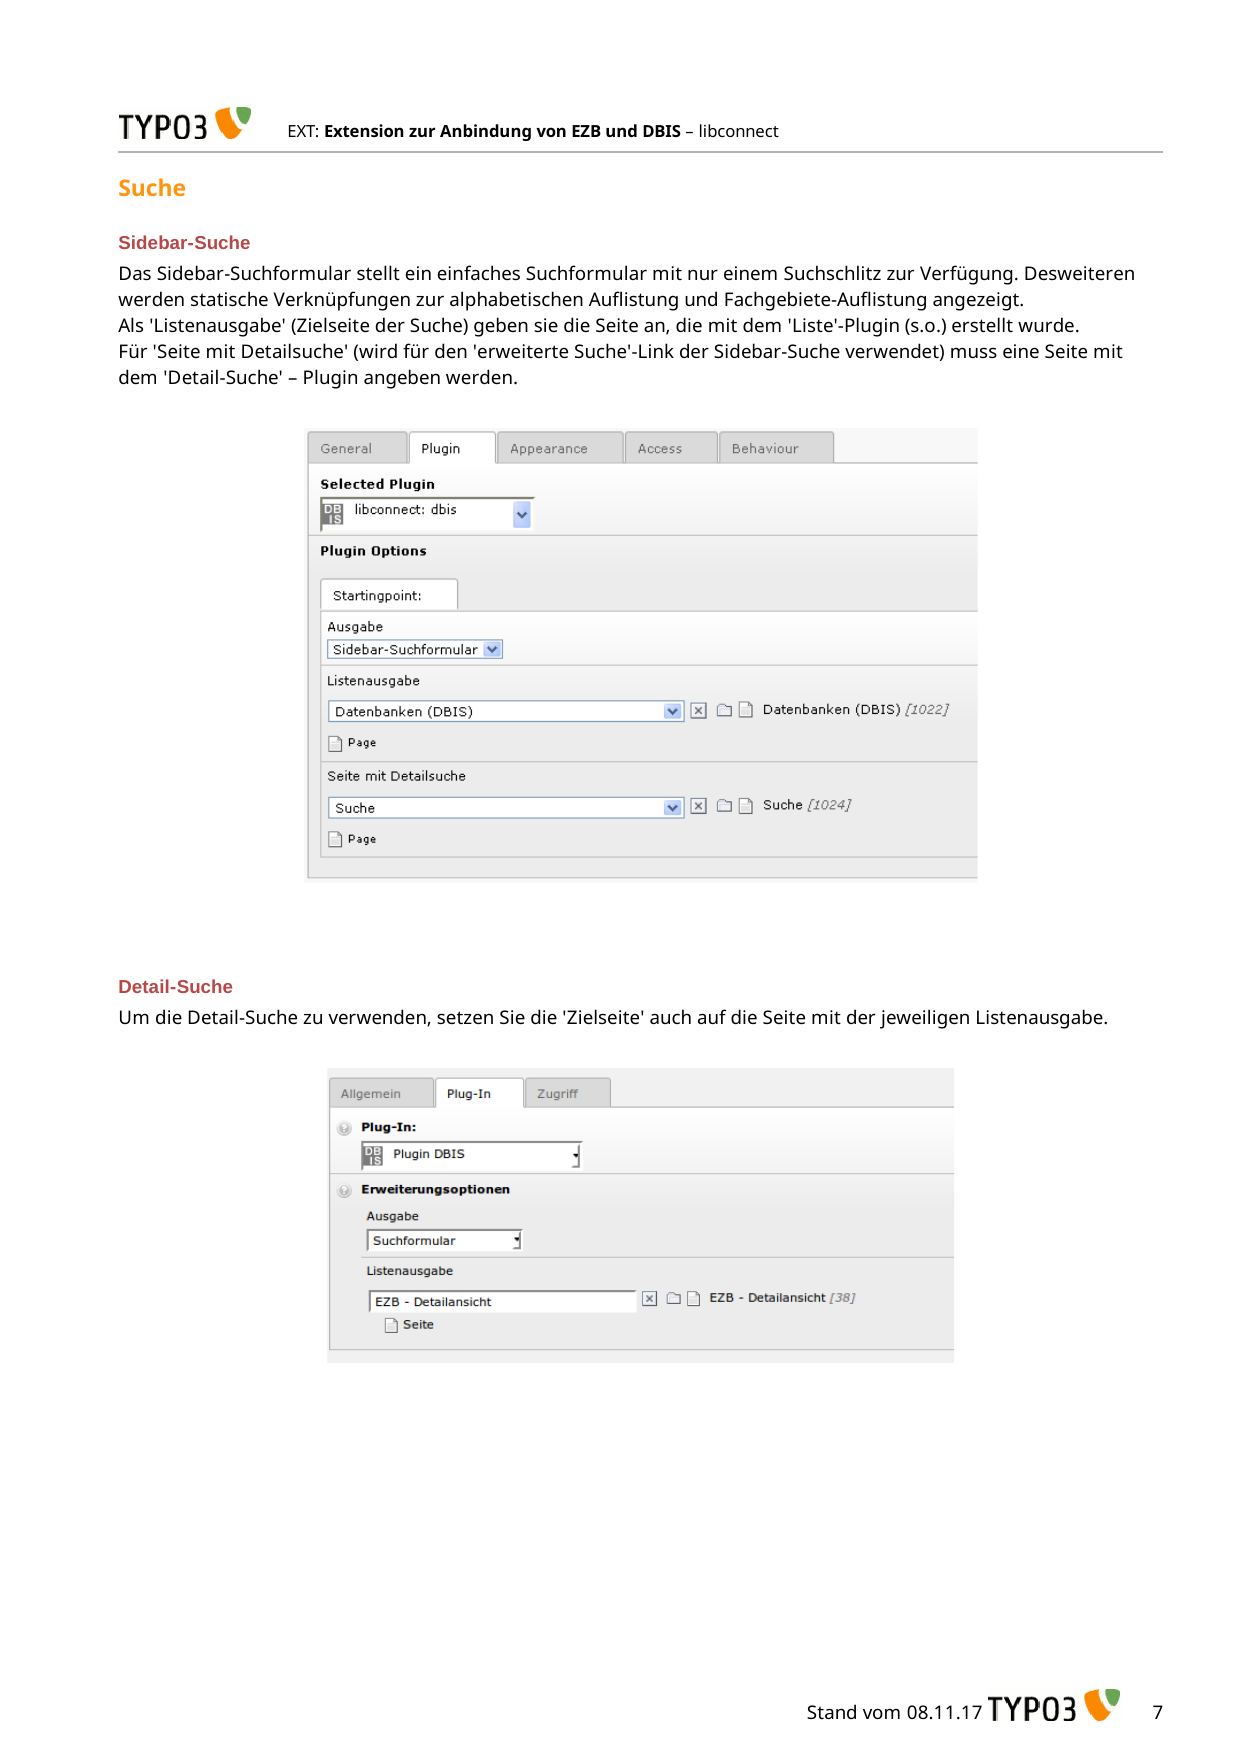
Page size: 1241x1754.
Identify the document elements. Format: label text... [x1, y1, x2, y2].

subtitle Detail-Suche [118, 977, 1163, 998]
subtitle Das Sidebar-Suchformular stellt ein einfaches Suchformular mit nur einem Suchschlitz zur Verfügung. Desweiteren werden statische Verknüpfungen zur alphabetischen Auflistung und Fachgebiete-Auflistung angezeigt. Als 'Listenausgabe' (Zielseite der Suche) geben sie die Seite an, die mit dem 'Liste'-Plugin (s.o.) erstellt wurde. Für 'Seite mit Detailsuche' (wird für den 'erweiterte Suche'-Link der Sidebar-Suche verwendet) muss eine Seite mit dem 'Detail-Suche' – Plugin angeben werden. [118, 259, 1163, 390]
subtitle Suche [118, 172, 1163, 203]
picture [327, 1068, 955, 1363]
picture [118, 106, 254, 139]
subtitle Sidebar-Suche [118, 232, 1163, 253]
picture [303, 428, 978, 883]
subtitle Um die Detail-Suche zu verwenden, setzen Sie die 'Zielseite' auch auf die Seite mit der jeweiligen Listenausgabe. [118, 1004, 1163, 1030]
picture [987, 1688, 1123, 1721]
